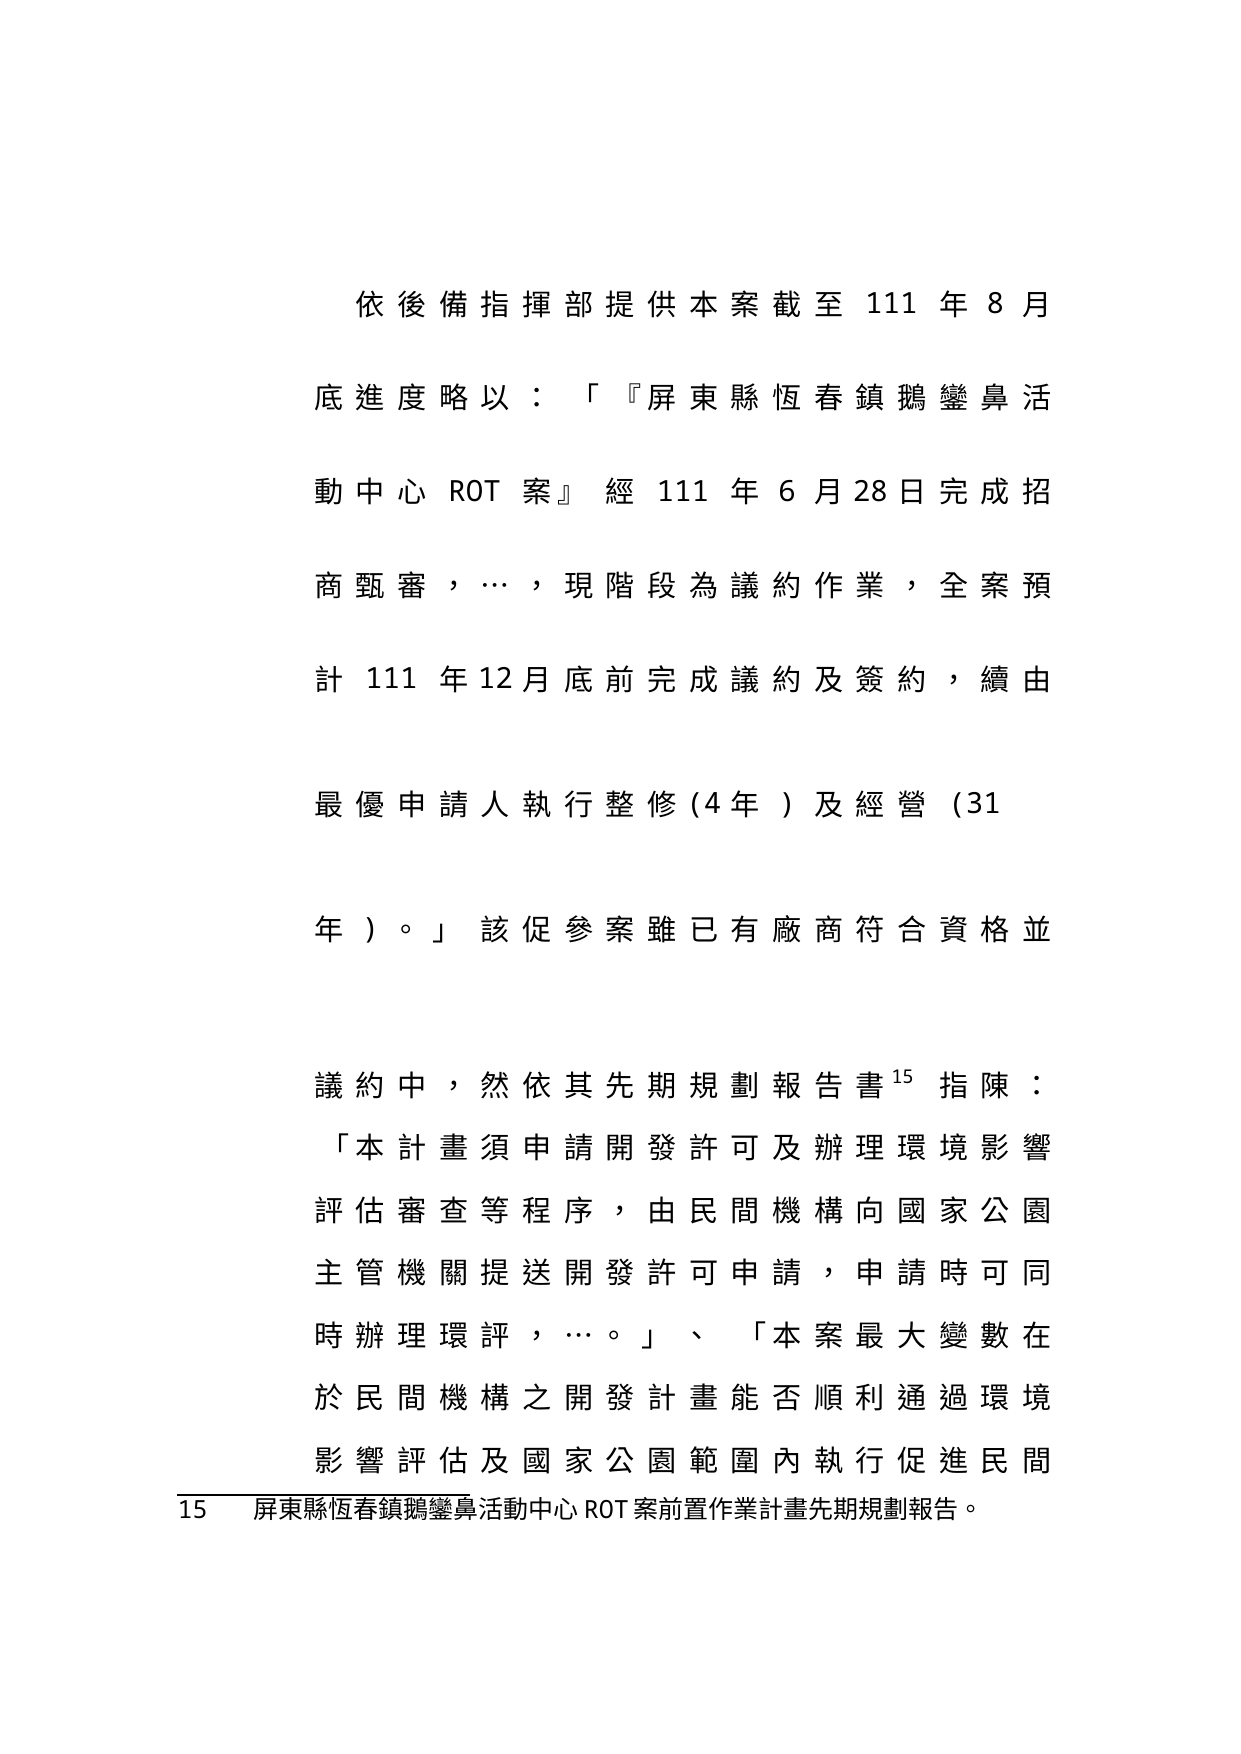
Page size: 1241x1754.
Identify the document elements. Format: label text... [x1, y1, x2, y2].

text 依後備指揮部提供本案截至111年8月底進度略以：「『屏東縣恆春鎮鵝鑾鼻活動中心ROT案』經111年6月28日完成招商甄審，…，現階段為議約作業，全案預計111年12月底前完成議約及簽約，續由最優申請人執行整修(4年)及經營(31年)。」該促參案雖已有廠商符合資格並議約中，然依其先期規劃報告書指陳：「本計畫須申請開發許可及辦理環境影響評估審查等程序，由民間機構向國家公園主管機關提送開發許可申請，申請時可同時辦理環評，…。」、「本案最大變數在於民間機構之開發計畫能否順利通過環境影響評估及國家公園範圍內執行促進民間 [271, 229, 1058, 1479]
text 屏東縣恆春鎮鵝鑾鼻活動中心ROT案前置作業計畫先期規劃報告。 [177, 1496, 1063, 1525]
